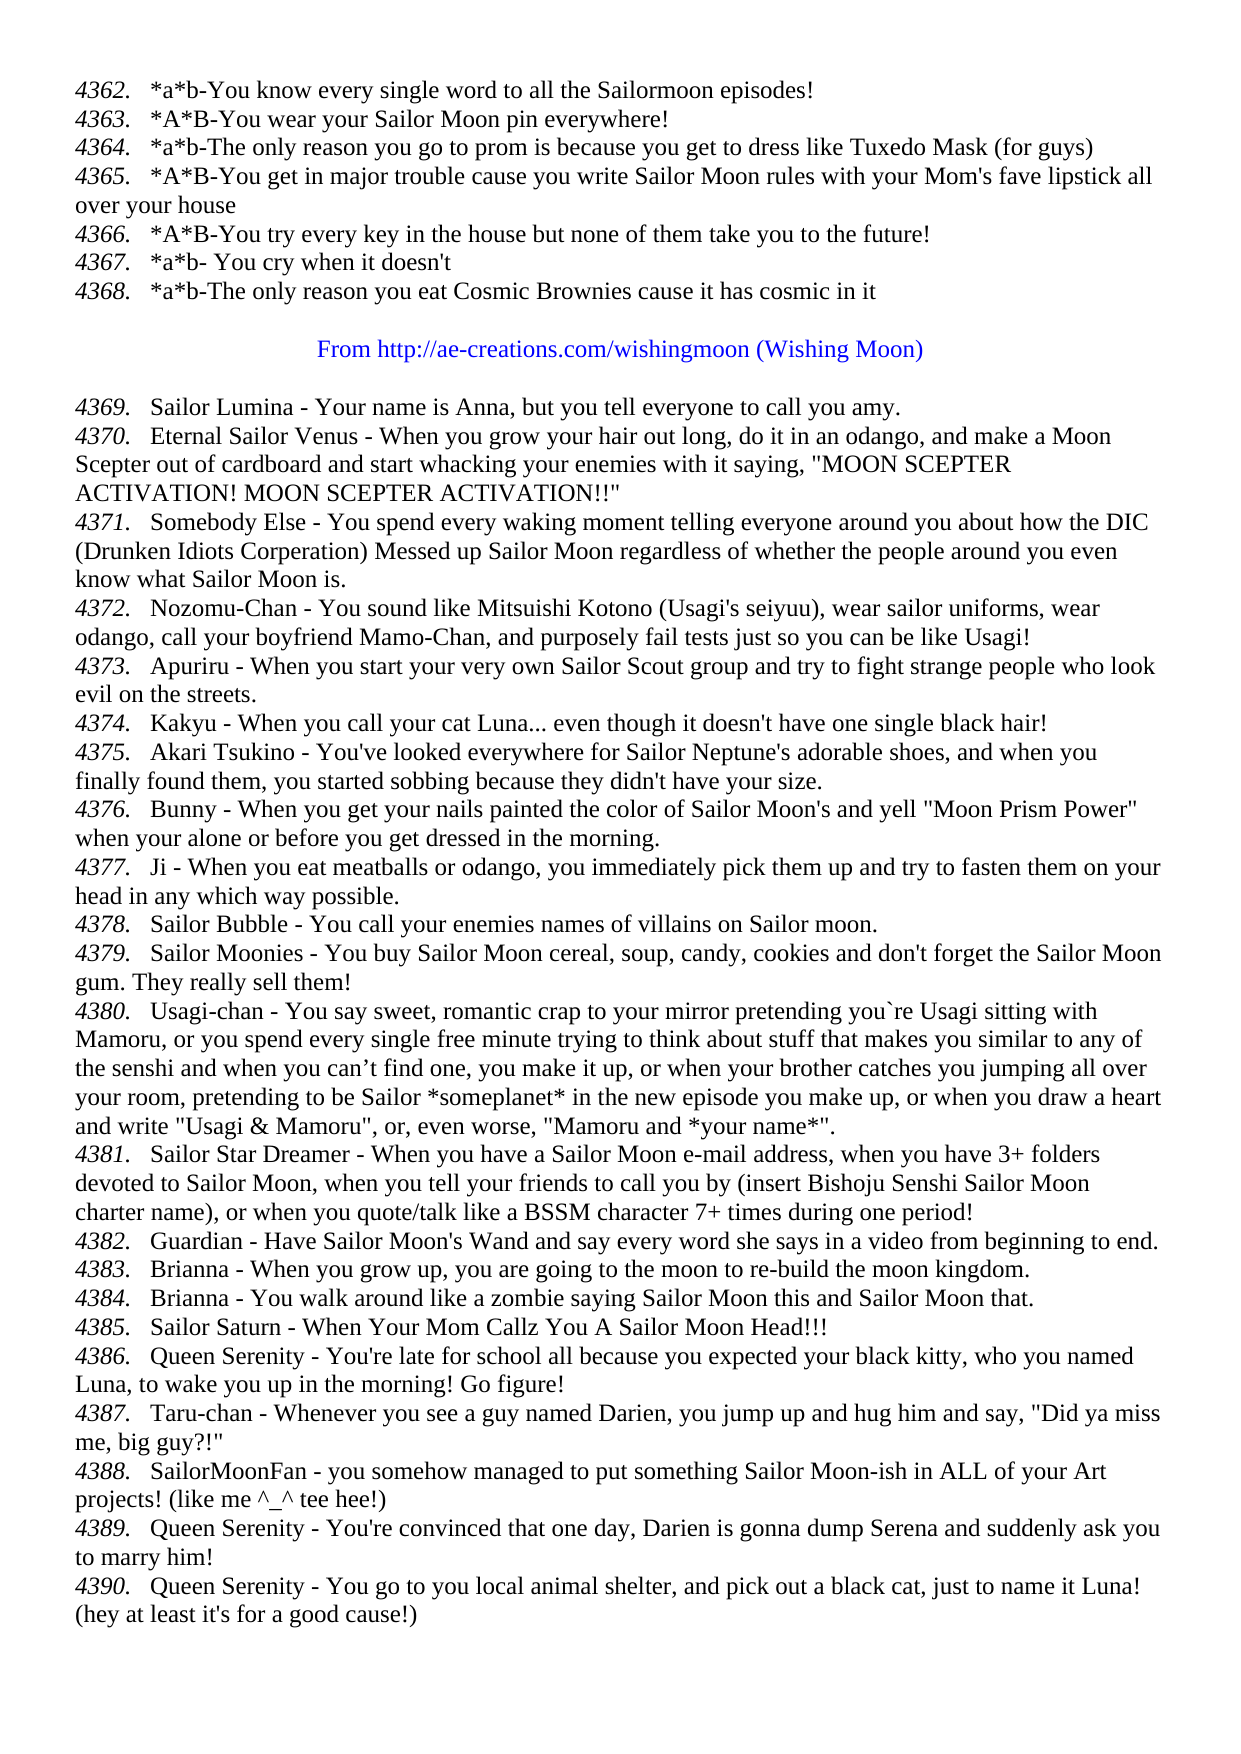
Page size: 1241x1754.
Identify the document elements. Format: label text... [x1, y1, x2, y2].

list *a*b-The only reason you go to prom is because you get to dress like Tuxedo Mask (for guys) [75, 132, 1165, 161]
list Queen Serenity - You go to you local animal shelter, and pick out a black cat, just to name it Luna! (hey at least it's for a good cause!) [75, 1571, 1165, 1628]
list Nozomu-Chan - You sound like Mitsuishi Kotono (Usagi's seiyuu), wear sailor uniforms, wear odango, call your boyfriend Mamo-Chan, and purposely fail tests just so you can be like Usagi! [75, 593, 1165, 651]
list Brianna - When you grow up, you are going to the moon to re-build the moon kingdom. [75, 1254, 1165, 1283]
list *A*B-You wear your Sailor Moon pin everywhere! [75, 104, 1165, 132]
list *a*b-You know every single word to all the Sailormoon episodes! [75, 75, 1165, 104]
list Apuriru - When you start your very own Sailor Scout group and try to fight strange people who look evil on the streets. [75, 651, 1165, 708]
list Guardian - Have Sailor Moon's Wand and say every word she says in a video from beginning to end. [75, 1226, 1165, 1254]
list Eternal Sailor Venus - When you grow your hair out long, do it in an odango, and make a Moon Scepter out of cardboard and start whacking your enemies with it saying, "MOON SCEPTER ACTIVATION! MOON SCEPTER ACTIVATION!!" [75, 421, 1165, 507]
list Sailor Saturn - When Your Mom Callz You A Sailor Moon Head!!! [75, 1312, 1165, 1341]
list Sailor Star Dreamer - When you have a Sailor Moon e-mail address, when you have 3+ folders devoted to Sailor Moon, when you tell your friends to call you by (insert Bishoju Senshi Sailor Moon charter name), or when you quote/talk like a BSSM character 7+ times during one period! [75, 1139, 1165, 1226]
text From http://ae-creations.com/wishingmoon (Wishing Moon) [75, 334, 1165, 363]
list Ji - When you eat meatballs or odango, you immediately pick them up and try to fasten them on your head in any which way possible. [75, 852, 1165, 909]
list Sailor Moonies - You buy Sailor Moon cereal, soup, candy, cookies and don't forget the Sailor Moon gum. They really sell them! [75, 938, 1165, 996]
list Bunny - When you get your nails painted the color of Sailor Moon's and yell "Moon Prism Power" when your alone or before you get dressed in the morning. [75, 794, 1165, 852]
list Queen Serenity - You're convinced that one day, Darien is gonna dump Serena and suddenly ask you to marry him! [75, 1513, 1165, 1571]
list *A*B-You try every key in the house but none of them take you to the future! [75, 219, 1165, 247]
list Kakyu - When you call your cat Luna... even though it doesn't have one single black hair! [75, 708, 1165, 737]
list *a*b- You cry when it doesn't [75, 247, 1165, 276]
list Usagi-chan - You say sweet, romantic crap to your mirror pretending you`re Usagi sitting with Mamoru, or you spend every single free minute trying to think about stuff that makes you similar to any of the senshi and when you can’t find one, you make it up, or when your brother catches you jumping all over your room, pretending to be Sailor *someplanet* in the new episode you make up, or when you draw a heart and write "Usagi & Mamoru", or, even worse, "Mamoru and *your name*". [75, 996, 1165, 1139]
list Taru-chan - Whenever you see a guy named Darien, you jump up and hug him and say, "Did ya miss me, big guy?!" [75, 1398, 1165, 1456]
list *A*B-You get in major trouble cause you write Sailor Moon rules with your Mom's fave lipstick all over your house [75, 161, 1165, 219]
list Somebody Else - You spend every waking moment telling everyone around you about how the DIC (Drunken Idiots Corperation) Messed up Sailor Moon regardless of whether the people around you even know what Sailor Moon is. [75, 507, 1165, 593]
list Sailor Lumina - Your name is Anna, but you tell everyone to call you amy. [75, 392, 1165, 421]
list Queen Serenity - You're late for school all because you expected your black kitty, who you named Luna, to wake you up in the morning! Go figure! [75, 1341, 1165, 1398]
list Sailor Bubble - You call your enemies names of villains on Sailor moon. [75, 909, 1165, 938]
list Akari Tsukino - You've looked everywhere for Sailor Neptune's adorable shoes, and when you finally found them, you started sobbing because they didn't have your size. [75, 737, 1165, 794]
list SailorMoonFan - you somehow managed to put something Sailor Moon-ish in ALL of your Art projects! (like me ^_^ tee hee!) [75, 1456, 1165, 1513]
list Brianna - You walk around like a zombie saying Sailor Moon this and Sailor Moon that. [75, 1283, 1165, 1312]
list *a*b-The only reason you eat Cosmic Brownies cause it has cosmic in it [75, 276, 1165, 305]
